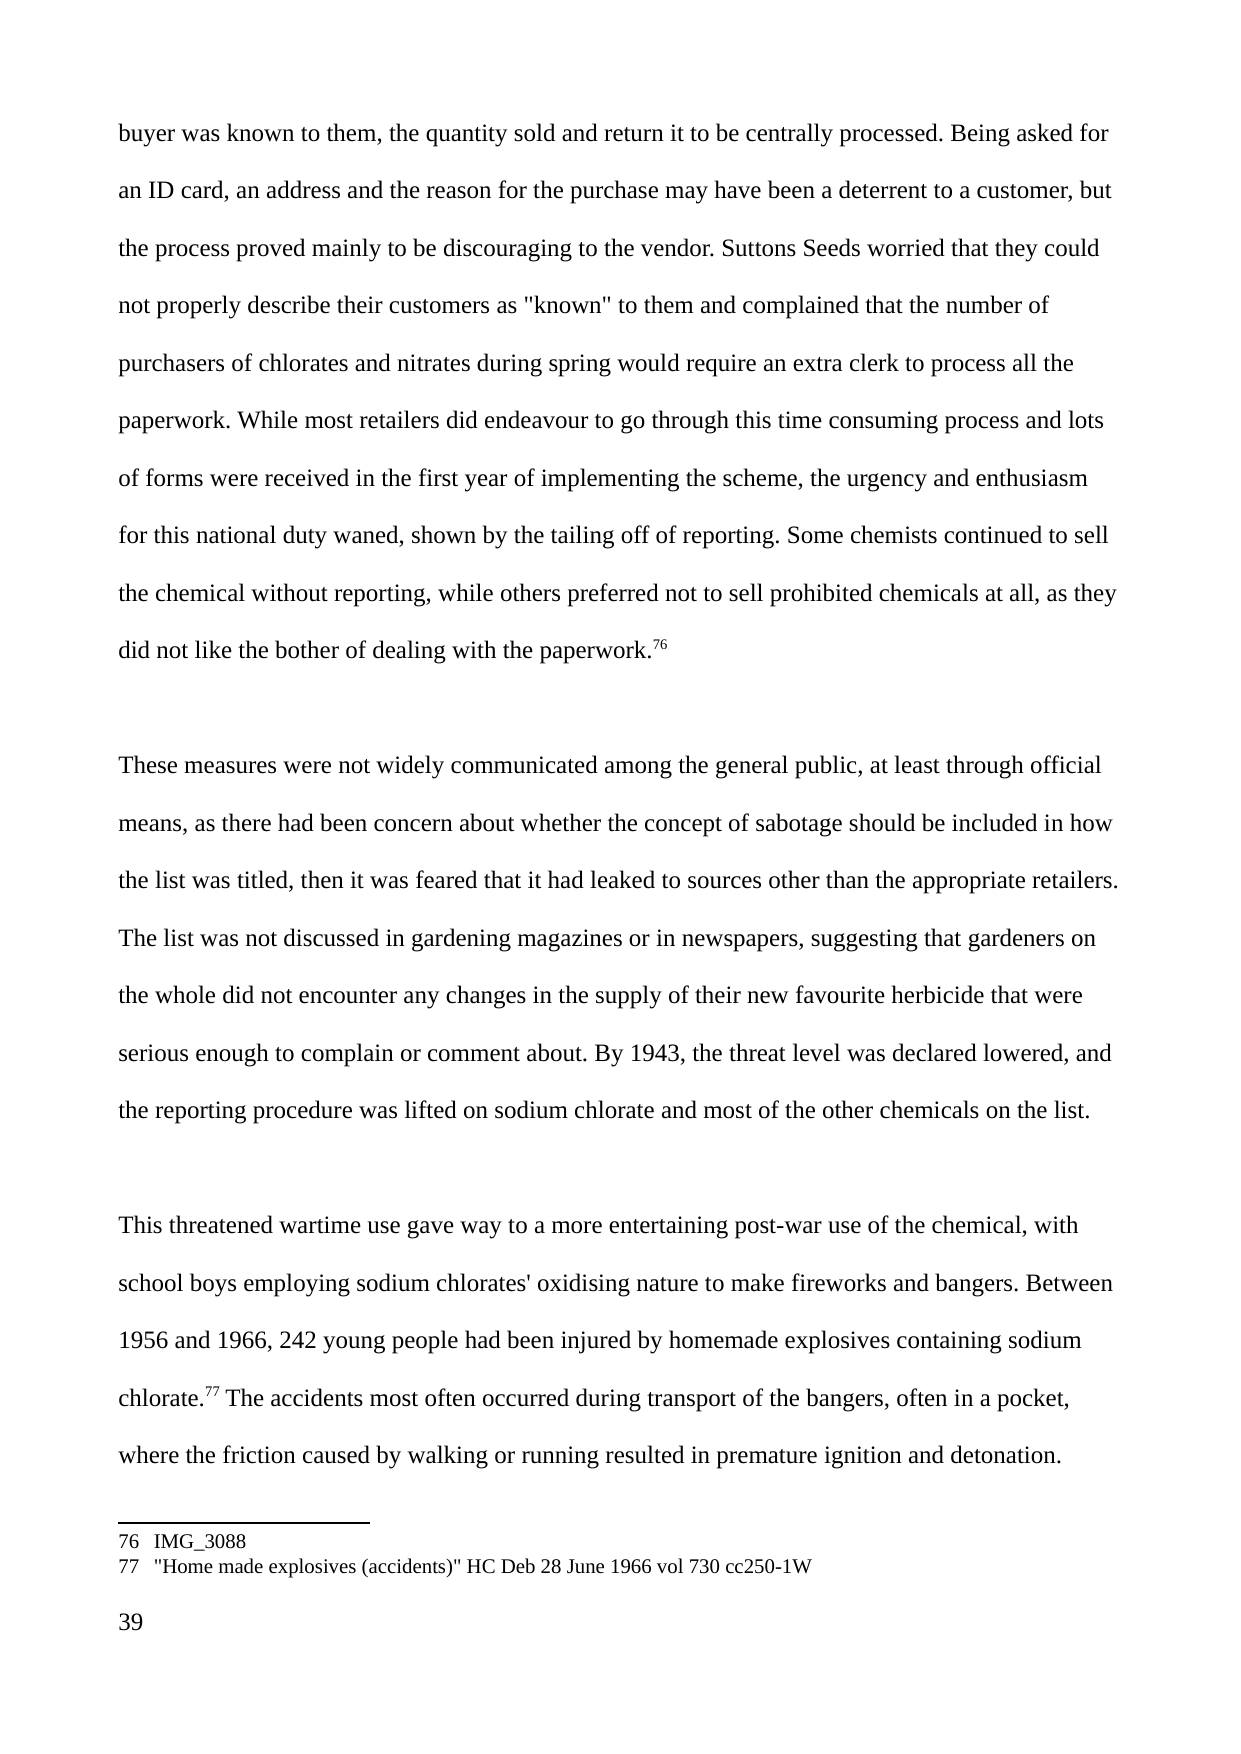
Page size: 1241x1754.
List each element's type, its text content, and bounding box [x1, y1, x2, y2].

text "Home made explosives (accidents)" HC Deb 28 June 1966 vol 730 cc250-1W [118, 1553, 1122, 1578]
text These measures were not widely communicated among the general public, at least through official means, as there had been concern about whether the concept of sabotage should be included in how the list was titled, then it was feared that it had leaked to sources other than the appropriate retailers. The list was not discussed in gardening magazines or in newspapers, suggesting that gardeners on the whole did not encounter any changes in the supply of their new favourite herbicide that were serious enough to complain or comment about. By 1943, the threat level was declared lowered, and the reporting procedure was lifted on sodium chlorate and most of the other chemicals on the list. [118, 751, 1122, 1124]
text This threatened wartime use gave way to a more entertaining post-war use of the chemical, with school boys employing sodium chlorates' oxidising nature to make fireworks and bangers. Between 1956 and 1966, 242 young people had been injured by homemade explosives containing sodium chlorate. The accidents most often occurred during transport of the bangers, often in a pocket, where the friction caused by walking or running resulted in premature ignition and detonation. [118, 1211, 1122, 1469]
text buyer was known to them, the quantity sold and return it to be centrally processed. Being asked for an ID card, an address and the reason for the purchase may have been a deterrent to a customer, but the process proved mainly to be discouraging to the vendor. Suttons Seeds worried that they could not properly describe their customers as "known" to them and complained that the number of purchasers of chlorates and nitrates during spring would require an extra clerk to process all the paperwork. While most retailers did endeavour to go through this time consuming process and lots of forms were received in the first year of implementing the scheme, the urgency and enthusiasm for this national duty waned, shown by the tailing off of reporting. Some chemists continued to sell the chemical without reporting, while others preferred not to sell prohibited chemicals at all, as they did not like the bother of dealing with the paperwork. [118, 118, 1122, 664]
text IMG_3088 [118, 1529, 1122, 1553]
